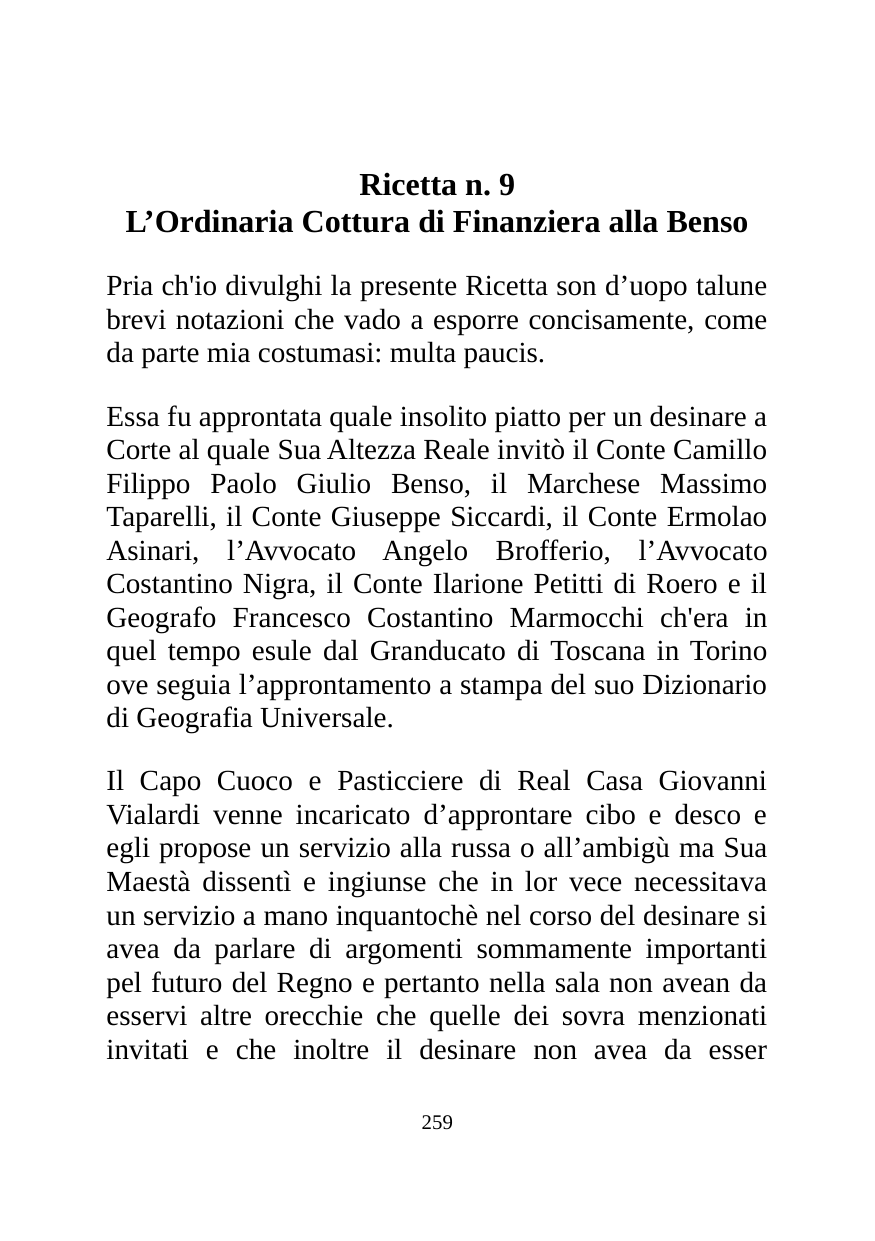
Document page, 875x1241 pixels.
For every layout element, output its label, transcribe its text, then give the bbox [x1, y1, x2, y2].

text Essa fu approntata quale insolito piatto per un desinare a Corte al quale Sua Altezza Reale invitò il Conte Camillo Filippo Paolo Giulio Benso, il Marchese Massimo Taparelli, il Conte Giuseppe Siccardi, il Conte Ermolao Asinari, l’Avvocato Angelo Brofferio, l’Avvocato Costantino Nigra, il Conte Ilarione Petitti di Roero e il Geografo Francesco Costantino Marmocchi ch'era in quel tempo esule dal Granducato di Toscana in Torino ove seguia l’approntamento a stampa del suo Dizionario di Geografia Universale. [106, 399, 768, 734]
text Il Capo Cuoco e Pasticciere di Real Casa Giovanni Vialardi venne incaricato d’approntare cibo e desco e egli propose un servizio alla russa o all’ambigù ma Sua Maestà dissentì e ingiunse che in lor vece necessitava un servizio a mano inquantochè nel corso del desinare si avea da parlare di argomenti sommamente importanti pel futuro del Regno e pertanto nella sala non avean da esservi altre orecchie che quelle dei sovra menzionati invitati e che inoltre il desinare non avea da esser [106, 763, 768, 1065]
subtitle Ricetta n. 9 L’Ordinaria Cottura di Finanziera alla Benso [106, 165, 768, 239]
text Pria ch'io divulghi la presente Ricetta son d’uopo talune brevi notazioni che vado a esporre concisamente, come da parte mia costumasi: multa paucis. [106, 268, 768, 369]
